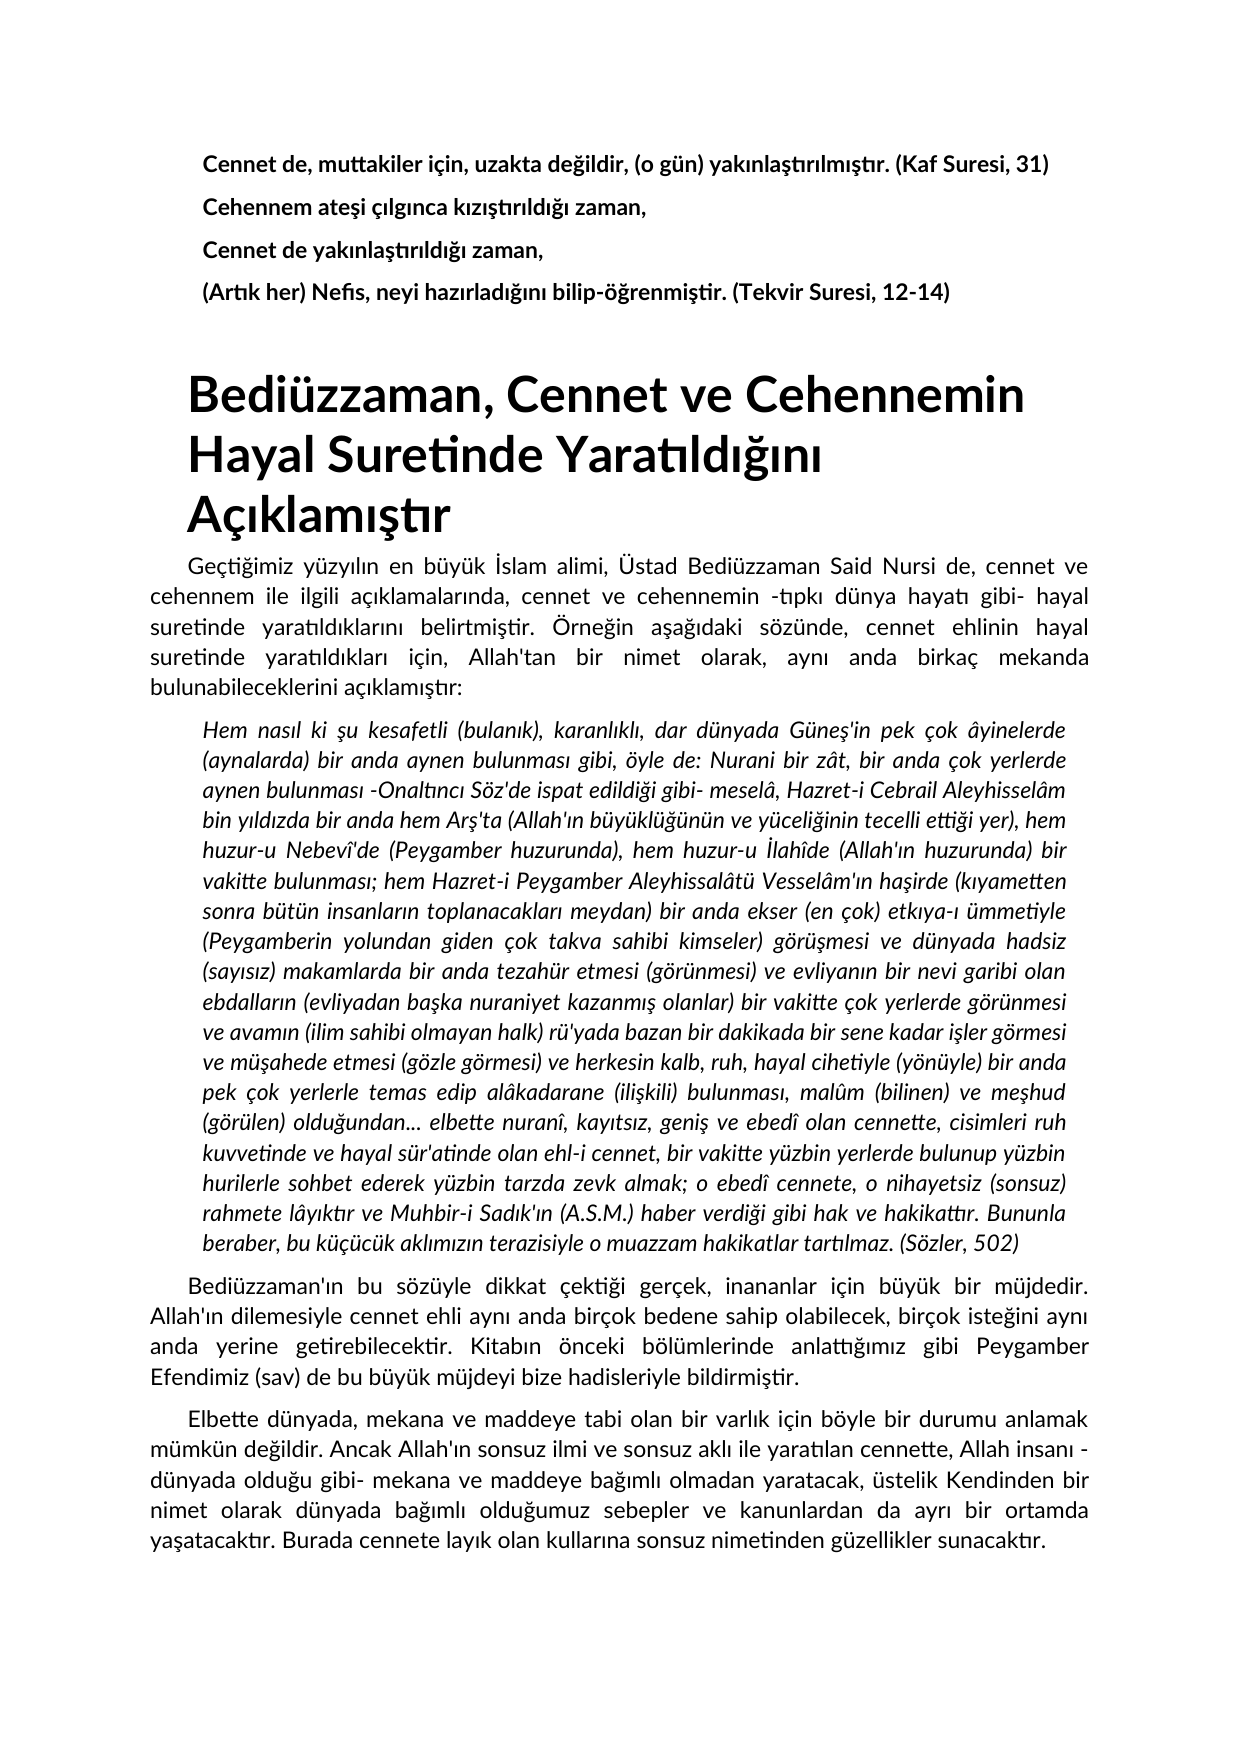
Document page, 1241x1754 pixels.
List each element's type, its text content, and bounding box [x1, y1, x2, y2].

subtitle Bediüzzaman, Cennet ve Cehennemin Hayal Suretinde Yaratıldığını Açıklamıştır [187, 363, 1090, 543]
text (Artık her) Nefis, neyi hazırladığını bilip-öğrenmiştir. (Tekvir Suresi, 12-14) [202, 278, 1068, 306]
text Cennet de, muttakiler için, uzakta değildir, (o gün) yakınlaştırılmıştır. (Kaf Suresi, 31) [202, 150, 1068, 177]
text Geçtiğimiz yüzyılın en büyük İslam alimi, Üstad Bediüzzaman Said Nursi de, cennet ve cehennem ile ilgili açıklamalarında, cennet ve cehennemin -tıpkı dünya hayatı gibi- hayal suretinde yaratıldıklarını belirtmiştir. Örneğin aşağıdaki sözünde, cennet ehlinin hayal suretinde yaratıldıkları için, Allah'tan bir nimet olarak, aynı anda birkaç mekanda bulunabileceklerini açıklamıştır: [150, 552, 1090, 700]
text Hem nasıl ki şu kesafetli (bulanık), karanlıklı, dar dünyada Güneş'in pek çok âyinelerde (aynalarda) bir anda aynen bulunması gibi, öyle de: Nurani bir zât, bir anda çok yerlerde aynen bulunması -Onaltıncı Söz'de ispat edildiği gibi- meselâ, Hazret-i Cebrail Aleyhisselâm bin yıldızda bir anda hem Arş'ta (Allah'ın büyüklüğünün ve yüceliğinin tecelli ettiği yer), hem huzur-u Nebevî'de (Peygamber huzurunda), hem huzur-u İlahîde (Allah'ın huzurunda) bir vakitte bulunması; hem Hazret-i Peygamber Aleyhissalâtü Vesselâm'ın haşirde (kıyametten sonra bütün insanların toplanacakları meydan) bir anda ekser (en çok) etkıya-ı ümmetiyle (Peygamberin yolundan giden çok takva sahibi kimseler) görüşmesi ve dünyada hadsiz (sayısız) makamlarda bir anda tezahür etmesi (görünmesi) ve evliyanın bir nevi garibi olan ebdalların (evliyadan başka nuraniyet kazanmış olanlar) bir vakitte çok yerlerde görünmesi ve avamın (ilim sahibi olmayan halk) rü'yada bazan bir dakikada bir sene kadar işler görmesi ve müşahede etmesi (gözle görmesi) ve herkesin kalb, ruh, hayal cihetiyle (yönüyle) bir anda pek çok yerlerle temas edip alâkadarane (ilişkili) bulunması, malûm (bilinen) ve meşhud (görülen) olduğundan... elbette nuranî, kayıtsız, geniş ve ebedî olan cennette, cisimleri ruh kuvvetinde ve hayal sür'atinde olan ehl-i cennet, bir vakitte yüzbin yerlerde bulunup yüzbin hurilerle sohbet ederek yüzbin tarzda zevk almak; o ebedî cennete, o nihayetsiz (sonsuz) rahmete lâyıktır ve Muhbir-i Sadık'ın (A.S.M.) haber verdiği gibi hak ve hakikattır. Bununla beraber, bu küçücük aklımızın terazisiyle o muazzam hakikatlar tartılmaz. (Sözler, 502) [202, 715, 1068, 1256]
text Cennet de yakınlaştırıldığı zaman, [202, 235, 1068, 263]
text Cehennem ateşi çılgınca kızıştırıldığı zaman, [202, 193, 1068, 220]
text Bediüzzaman'ın bu sözüyle dikkat çektiği gerçek, inananlar için büyük bir müjdedir. Allah'ın dilemesiyle cennet ehli aynı anda birçok bedene sahip olabilecek, birçok isteğini aynı anda yerine getirebilecektir. Kitabın önceki bölümlerinde anlattığımız gibi Peygamber Efendimiz (sav) de bu büyük müjdeyi bize hadisleriyle bildirmiştir. [150, 1272, 1090, 1390]
text Elbette dünyada, mekana ve maddeye tabi olan bir varlık için böyle bir durumu anlamak mümkün değildir. Ancak Allah'ın sonsuz ilmi ve sonsuz aklı ile yaratılan cennette, Allah insanı -dünyada olduğu gibi- mekana ve maddeye bağımlı olmadan yaratacak, üstelik Kendinden bir nimet olarak dünyada bağımlı olduğumuz sebepler ve kanunlardan da ayrı bir ortamda yaşatacaktır. Burada cennete layık olan kullarına sonsuz nimetinden güzellikler sunacaktır. [150, 1405, 1090, 1553]
